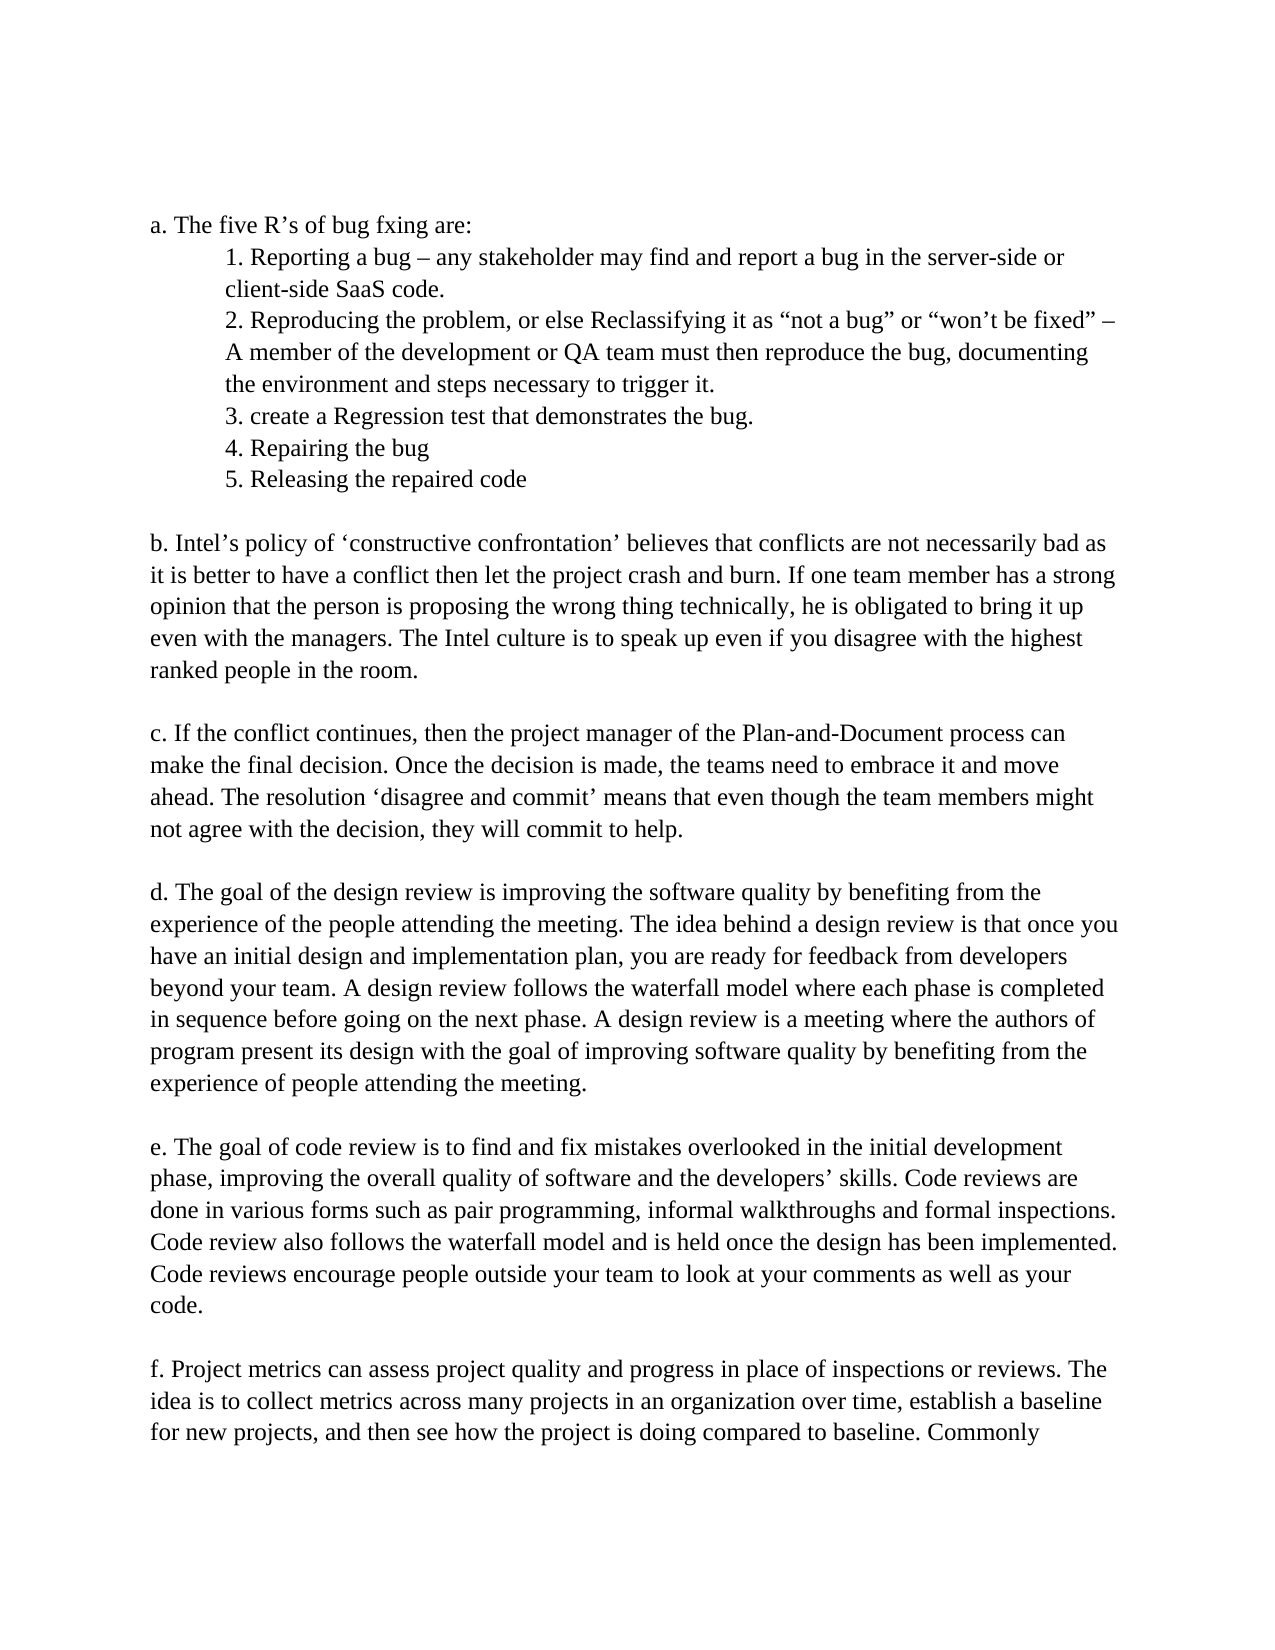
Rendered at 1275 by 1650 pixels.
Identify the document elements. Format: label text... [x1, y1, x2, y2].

text e. The goal of code review is to find and fix mistakes overlooked in the initial development phase, improving the overall quality of software and the developers’ skills. Code reviews are done in various forms such as pair programming, informal walkthroughs and formal inspections. Code review also follows the waterfall model and is held once the design has been implemented. Code reviews encourage people outside your team to look at your comments as well as your code. [150, 1133, 1125, 1351]
text a. The five R’s of bug fxing are: 1. Reporting a bug – any stakeholder may find and report a bug in the server-side or client-side SaaS code. 2. Reproducing the problem, or else Reclassifying it as “not a bug” or “won’t be fixed” – A member of the development or QA team must then reproduce the bug, documenting the environment and steps necessary to trigger it. 3. create a Regression test that demonstrates the bug. 4. Repairing the bug 5. Releasing the repaired code [150, 179, 1125, 525]
text b. Intel’s policy of ‘constructive confrontation’ believes that conflicts are not necessarily bad as it is better to have a conflict then let the project crash and burn. If one team member has a strong opinion that the person is proposing the wrong thing technically, he is obligated to bring it up even with the managers. The Intel culture is to speak up even if you disagree with the highest ranked people in the room. [150, 529, 1125, 716]
text d. The goal of the design review is improving the software quality by benefiting from the experience of the people attending the meeting. The idea behind a design review is that once you have an initial design and implementation plan, you are ready for feedback from developers beyond your team. A design review follows the waterfall model where each phase is completed in sequence before going on the next phase. A design review is a meeting where the authors of program present its design with the goal of improving software quality by benefiting from the experience of people attending the meeting. [150, 878, 1125, 1128]
text c. If the conflict continues, then the project manager of the Plan-and-Document process can make the final decision. Once the decision is made, the teams need to embrace it and move ahead. The resolution ‘disagree and commit’ means that even though the team members might not agree with the decision, they will commit to help. [150, 719, 1125, 843]
text f. Project metrics can assess project quality and progress in place of inspections or reviews. The idea is to collect metrics across many projects in an organization over time, establish a baseline for new projects, and then see how the project is doing compared to baseline. Commonly [150, 1355, 1125, 1446]
